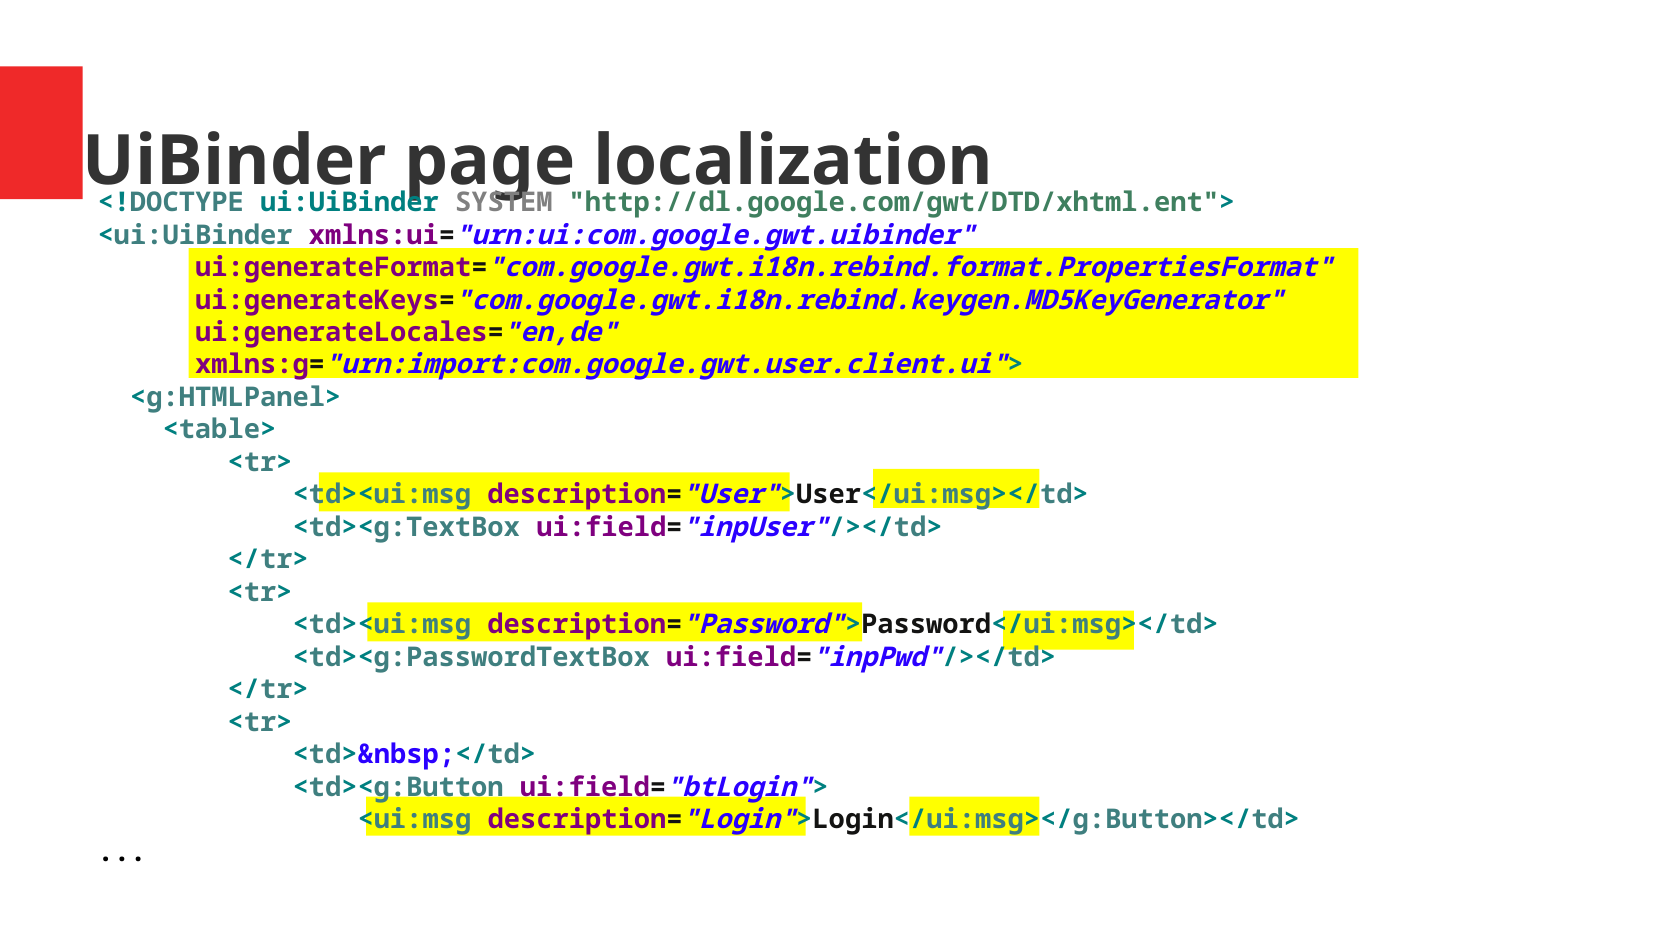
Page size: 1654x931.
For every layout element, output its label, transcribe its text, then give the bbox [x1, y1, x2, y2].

text_box <!DOCTYPE ui:UiBinder SYSTEM "http://dl.google.com/gwt/DTD/xhtml.ent"> <ui:UiBinder xmlns:ui="urn:ui:com.google.gwt.uibinder" ui:generateFormat="com.google.gwt.i18n.rebind.format.PropertiesFormat" ui:generateKeys="com.google.gwt.i18n.rebind.keygen.MD5KeyGenerator" ui:generateLocales="en,de" xmlns:g="urn:import:com.google.gwt.user.client.ui"> <g:HTMLPanel> <table> <tr> <td><ui:msg description="User">User</ui:msg></td> <td><g:TextBox ui:field="inpUser"/></td> </tr> <tr> <td><ui:msg description="Password">Password</ui:msg></td> <td><g:PasswordTextBox ui:field="inpPwd"/></td> </tr> <tr> <td>&nbsp;</td> <td><g:Button ui:field="btLogin"> <ui:msg description="Login">Login</ui:msg></g:Button></td> ... [82, 177, 1594, 875]
title UiBinder page localization [82, 33, 1571, 177]
